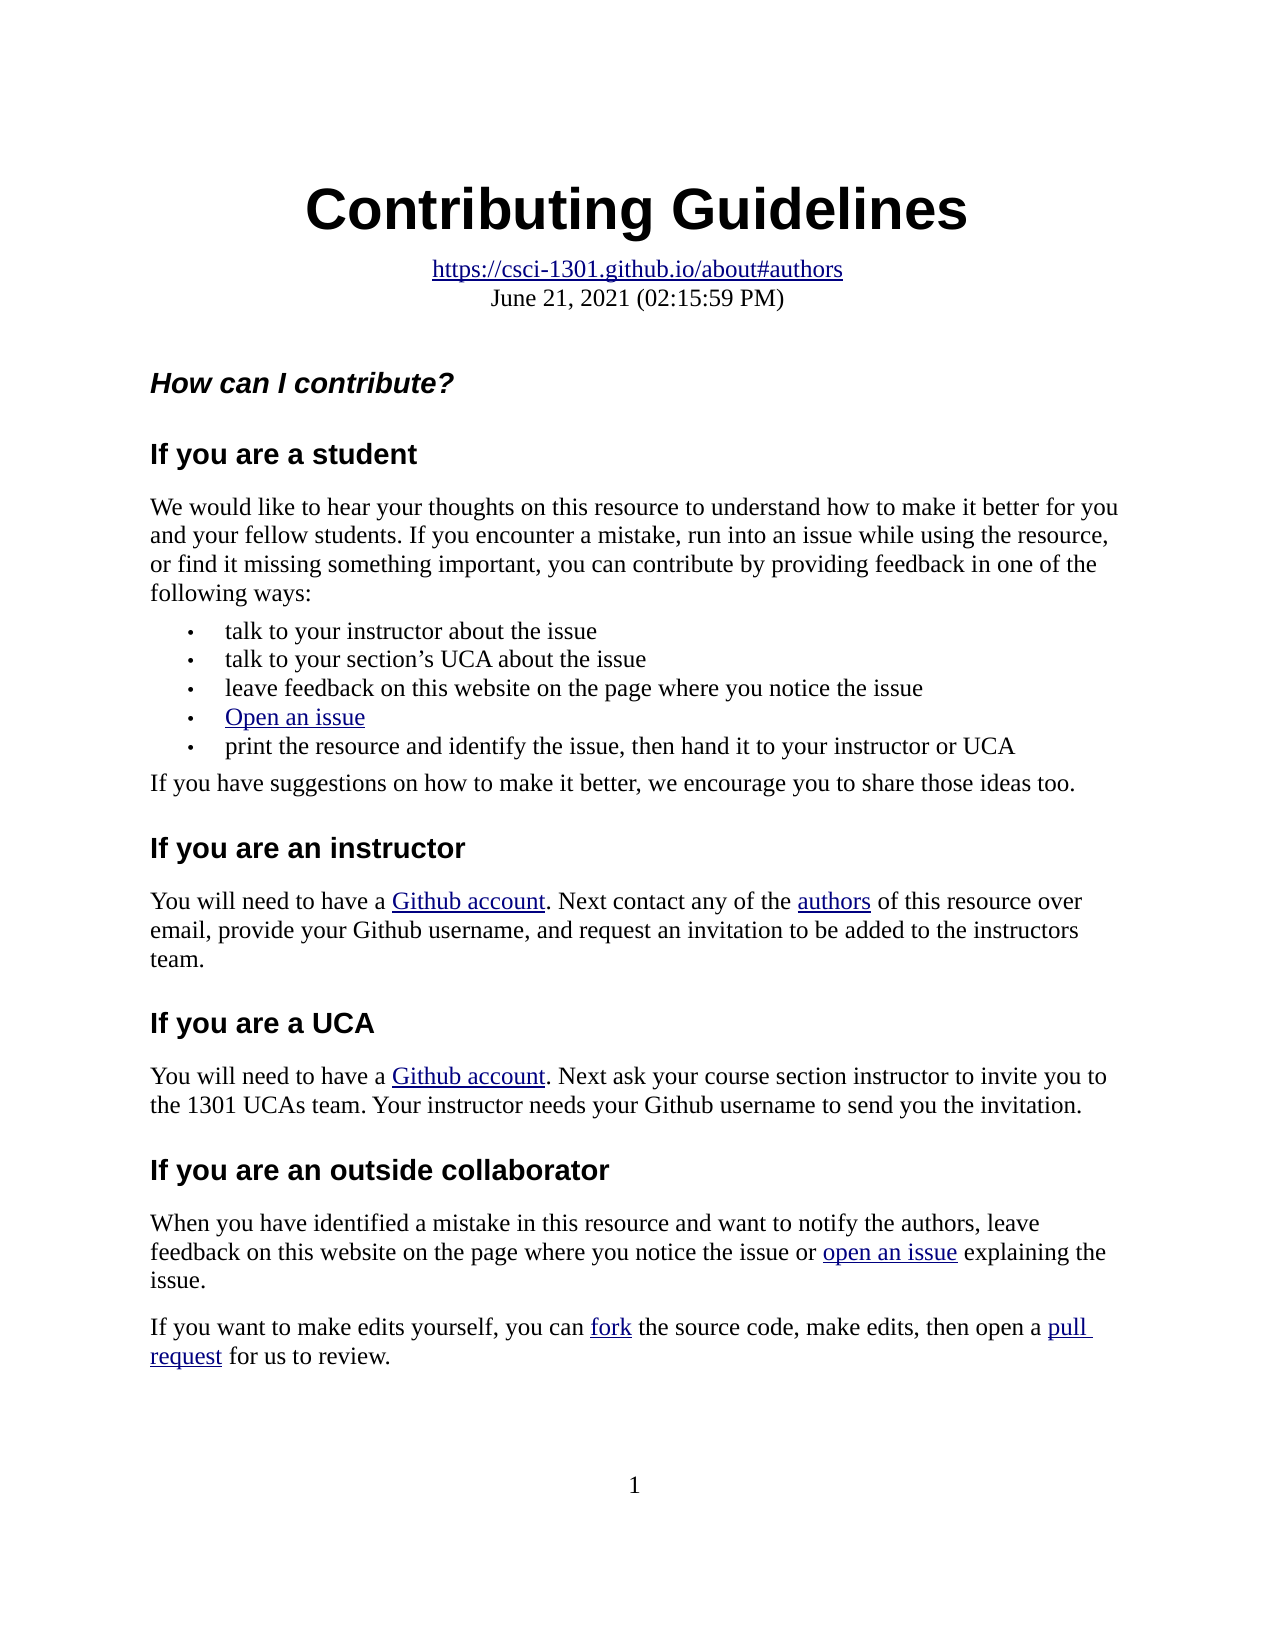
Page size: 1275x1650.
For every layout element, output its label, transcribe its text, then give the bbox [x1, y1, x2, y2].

text We would like to hear your thoughts on this resource to understand how to make it better for you and your fellow students. If you encounter a mistake, run into an issue while using the resource, or find it missing something important, you can contribute by providing feedback in one of the following ways: [150, 492, 1125, 607]
list talk to your instructor about the issue [187, 616, 1125, 644]
subtitle If you are a student [150, 437, 1125, 470]
text If you want to make edits yourself, you can fork the source code, make edits, then open a pull request for us to review. [150, 1312, 1125, 1369]
list print the resource and identify the issue, then hand it to your instructor or UCA [187, 731, 1125, 759]
text If you have suggestions on how to make it better, we encourage you to share those ideas too. [150, 768, 1125, 797]
subtitle If you are an instructor [150, 831, 1125, 865]
text When you have identified a mistake in this resource and want to notify the authors, leave feedback on this website on the page where you notice the issue or open an issue explaining the issue. [150, 1208, 1125, 1294]
list talk to your section’s UCA about the issue [187, 644, 1125, 673]
subtitle How can I contribute? [150, 366, 1125, 399]
text June 21, 2021 (02:15:59 PM) [150, 283, 1125, 312]
text You will need to have a Github account. Next ask your course section instructor to invite you to the 1301 UCAs team. Your instructor needs your Github username to send you the invitation. [150, 1061, 1125, 1119]
subtitle If you are a UCA [150, 1006, 1125, 1040]
subtitle If you are an outside collaborator [150, 1153, 1125, 1186]
text https://csci-1301.github.io/about#authors [150, 254, 1125, 283]
list leave feedback on this website on the page where you notice the issue [187, 673, 1125, 702]
list Open an issue [187, 702, 1125, 731]
text You will need to have a Github account. Next contact any of the authors of this resource over email, provide your Github username, and request an invitation to be added to the instructors team. [150, 886, 1125, 972]
title Contributing Guidelines [150, 175, 1125, 242]
